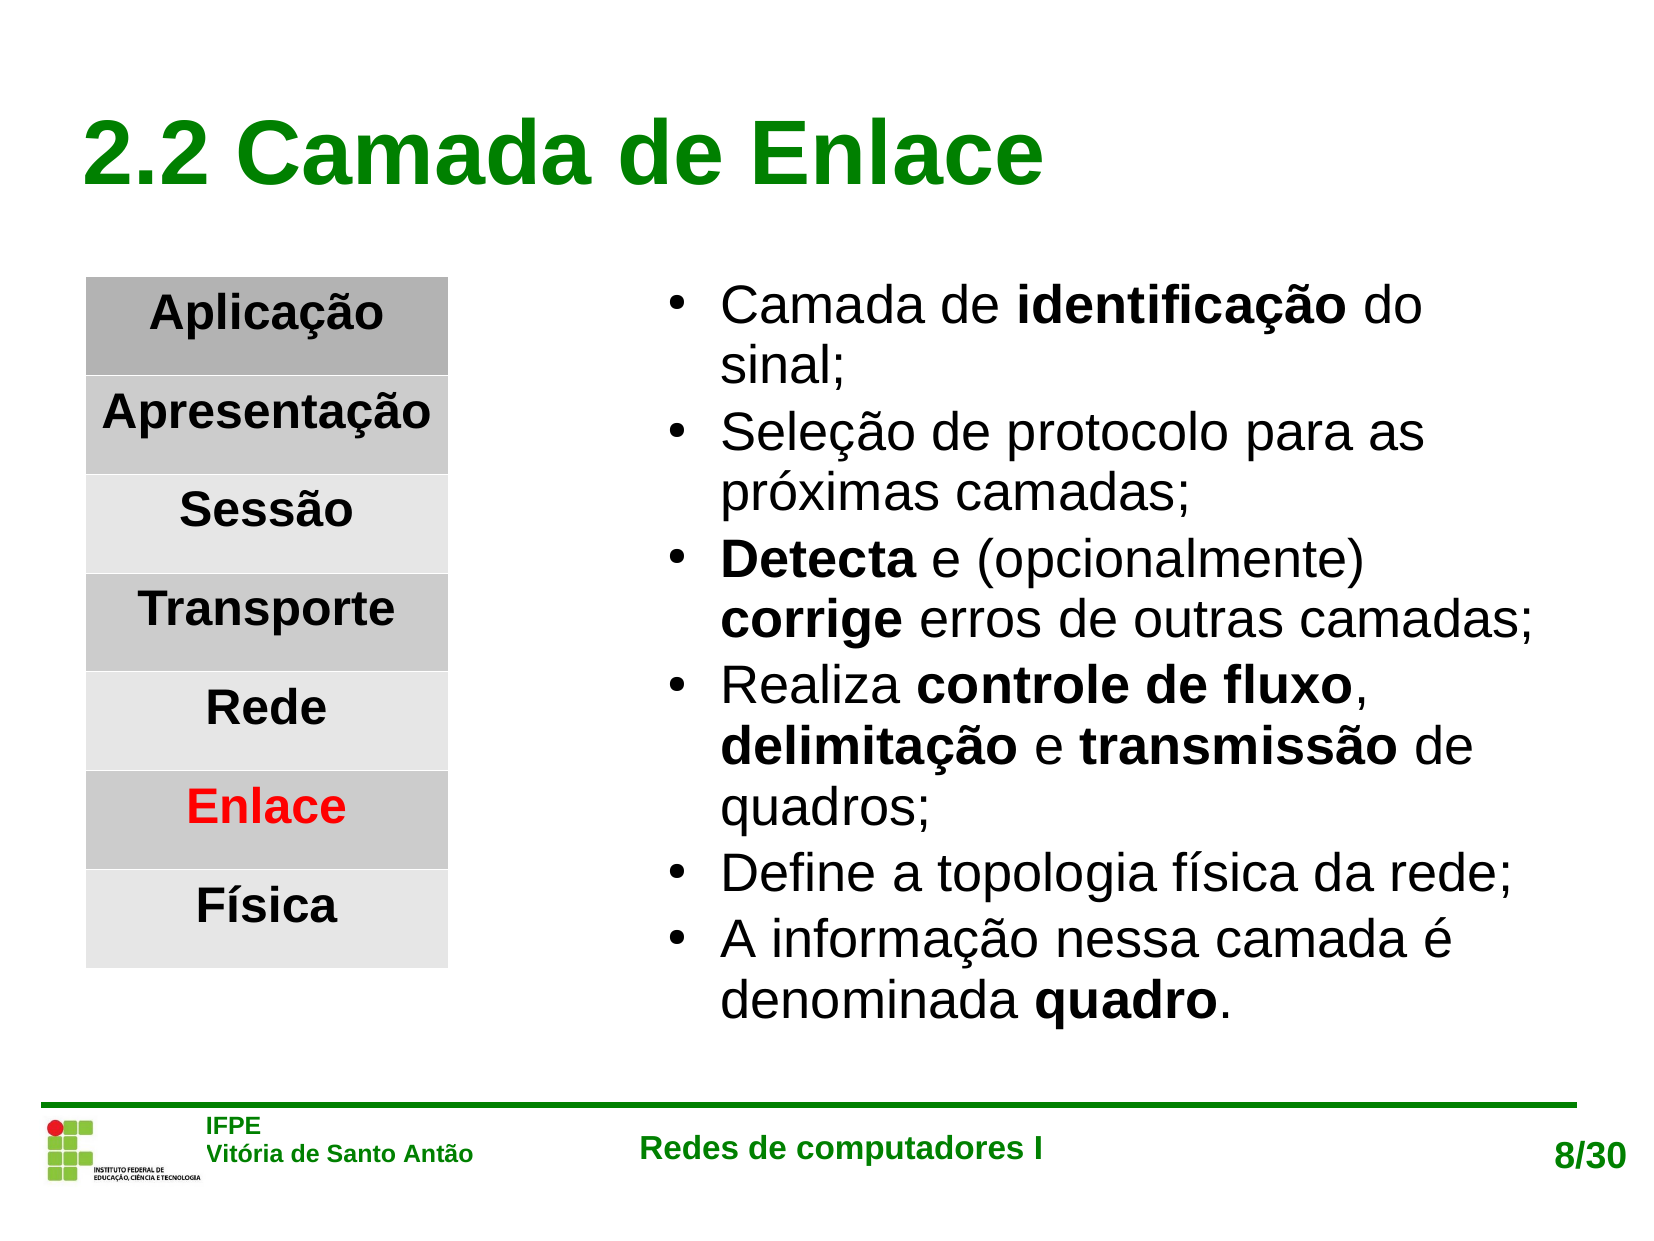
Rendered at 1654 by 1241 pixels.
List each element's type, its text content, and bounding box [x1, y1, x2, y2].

table_cell Enlace [86, 771, 448, 869]
list Camada de identificação do sinal; Seleção de protocolo para as próximas camadas; Detecta e (opcionalmente) corrige erros de outras camadas; Realiza controle de fluxo, delimitação e transmissão de quadros; Define a topologia física da rede; A informação nessa camada é denominada quadro. [649, 274, 1553, 1212]
table_cell Transporte [86, 574, 448, 671]
table_cell Sessão [86, 475, 448, 573]
picture [39, 1111, 207, 1191]
table_cell Apresentação [86, 376, 448, 474]
title 2.2 Camada de Enlace [82, 49, 1571, 257]
table_header Aplicação [86, 277, 448, 375]
table_cell Física [86, 870, 448, 968]
table_cell Rede [86, 672, 448, 770]
